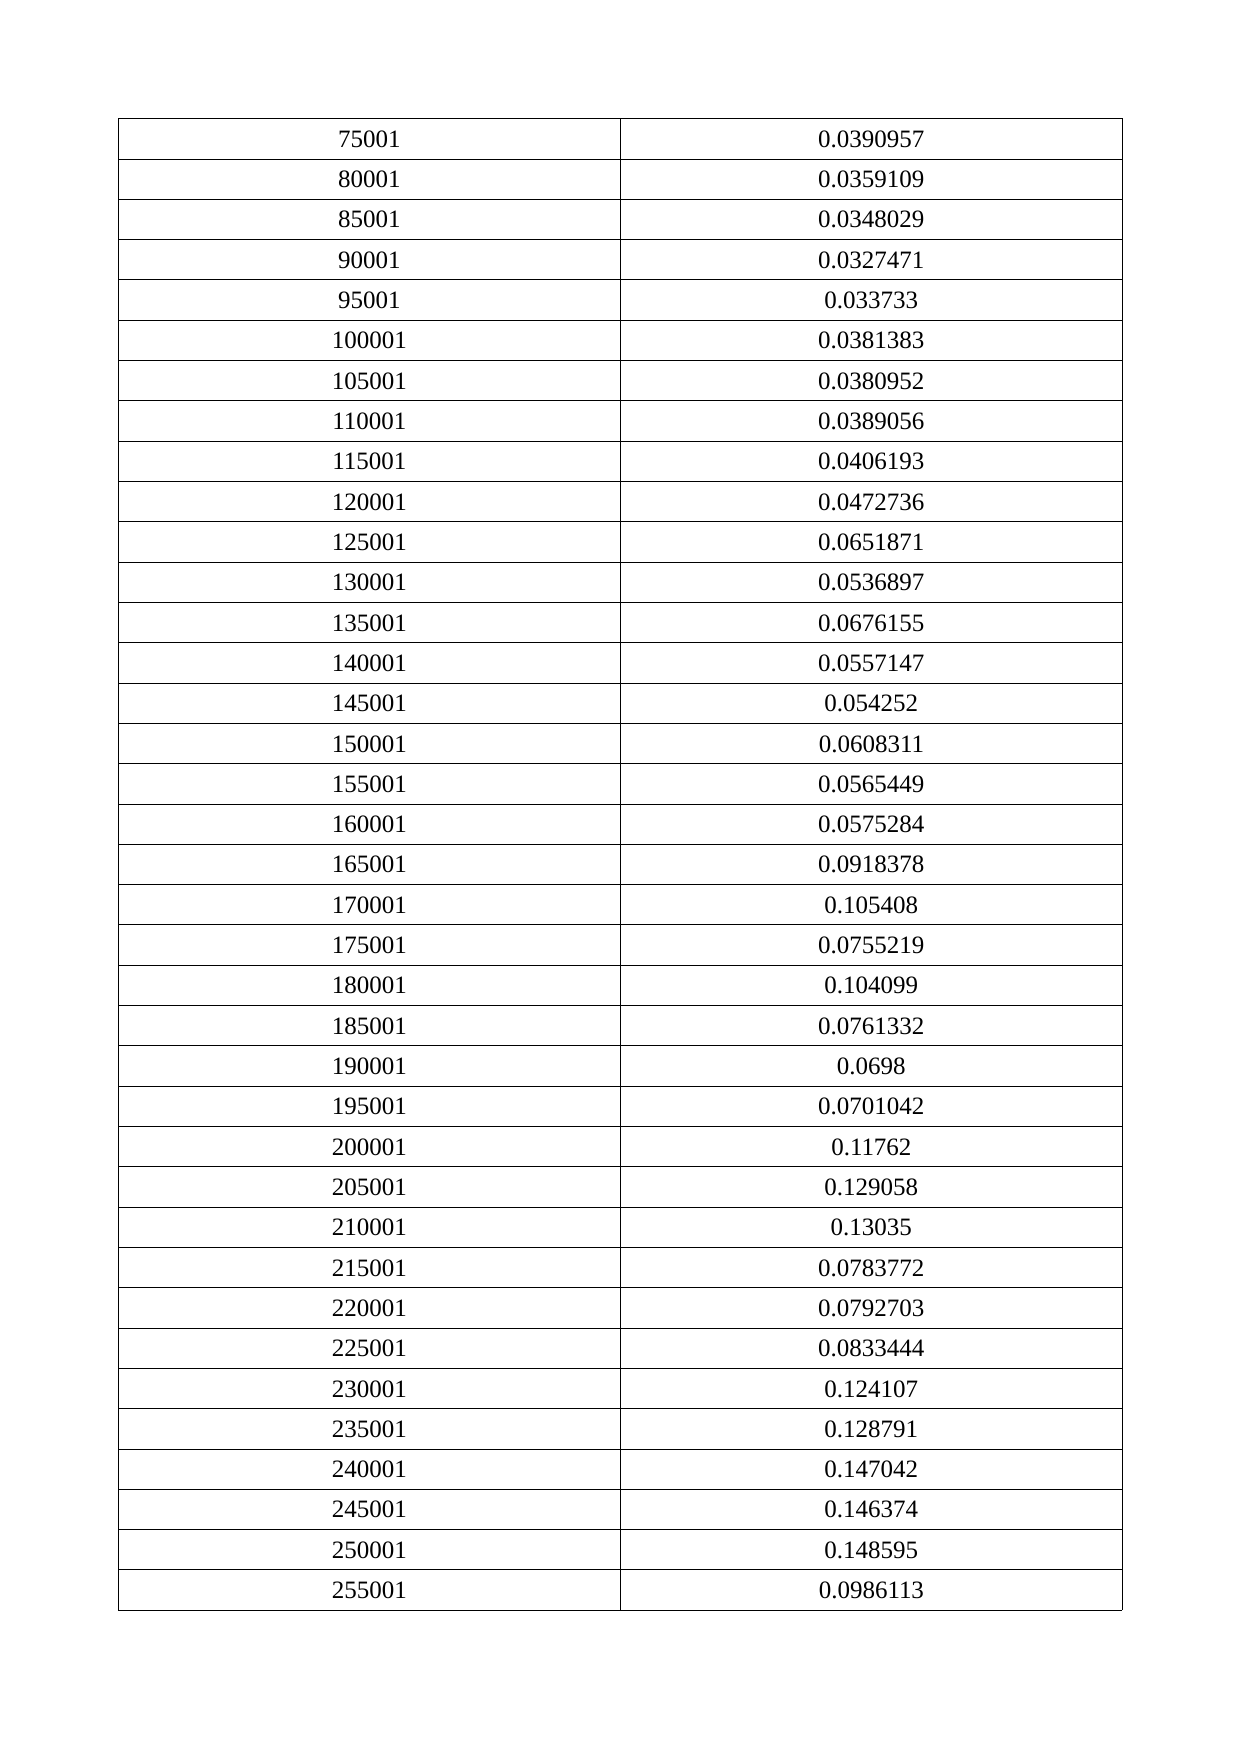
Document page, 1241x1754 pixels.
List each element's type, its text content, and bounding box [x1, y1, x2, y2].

table_cell 235001 [119, 1409, 620, 1448]
table_cell 0.0701042 [621, 1087, 1122, 1126]
table_cell 0.128791 [621, 1409, 1122, 1448]
table_cell 0.0792703 [621, 1288, 1122, 1327]
table_cell 215001 [119, 1248, 620, 1287]
table_cell 85001 [119, 200, 620, 239]
table_cell 110001 [119, 401, 620, 441]
table_cell 0.129058 [621, 1167, 1122, 1207]
table_cell 0.148595 [621, 1530, 1122, 1569]
table_cell 0.13035 [621, 1208, 1122, 1247]
table_cell 195001 [119, 1087, 620, 1126]
table_cell 150001 [119, 724, 620, 763]
table_cell 230001 [119, 1369, 620, 1408]
table_cell 0.0761332 [621, 1006, 1122, 1045]
table_cell 0.0698 [621, 1046, 1122, 1086]
table_cell 0.11762 [621, 1127, 1122, 1166]
table_cell 130001 [119, 563, 620, 602]
table_cell 95001 [119, 280, 620, 320]
table_cell 0.147042 [621, 1450, 1122, 1489]
table_cell 0.0833444 [621, 1329, 1122, 1368]
table_cell 225001 [119, 1329, 620, 1368]
table_cell 0.0348029 [621, 200, 1122, 239]
table_cell 0.0359109 [621, 160, 1122, 199]
table_cell 0.0755219 [621, 925, 1122, 965]
table_cell 170001 [119, 885, 620, 924]
table_cell 255001 [119, 1570, 620, 1610]
table_cell 0.0575284 [621, 805, 1122, 844]
table_cell 0.146374 [621, 1490, 1122, 1529]
table_cell 0.124107 [621, 1369, 1122, 1408]
table_cell 140001 [119, 643, 620, 682]
table_cell 0.0389056 [621, 401, 1122, 441]
table_cell 0.0472736 [621, 482, 1122, 521]
table_cell 145001 [119, 684, 620, 723]
table_cell 0.0390957 [621, 119, 1122, 158]
table_cell 220001 [119, 1288, 620, 1327]
table_cell 190001 [119, 1046, 620, 1086]
table_cell 160001 [119, 805, 620, 844]
table_cell 180001 [119, 966, 620, 1005]
table_cell 0.104099 [621, 966, 1122, 1005]
table_cell 125001 [119, 522, 620, 562]
table_cell 0.0783772 [621, 1248, 1122, 1287]
table_cell 0.0327471 [621, 240, 1122, 279]
table_cell 100001 [119, 321, 620, 360]
table_cell 0.105408 [621, 885, 1122, 924]
table_cell 80001 [119, 160, 620, 199]
table_cell 0.0381383 [621, 321, 1122, 360]
table_cell 120001 [119, 482, 620, 521]
table_cell 0.054252 [621, 684, 1122, 723]
table_cell 105001 [119, 361, 620, 400]
table_cell 185001 [119, 1006, 620, 1045]
table_cell 155001 [119, 764, 620, 803]
table_cell 0.0676155 [621, 603, 1122, 642]
table_cell 0.0557147 [621, 643, 1122, 682]
table_cell 210001 [119, 1208, 620, 1247]
table_cell 90001 [119, 240, 620, 279]
table_cell 0.0608311 [621, 724, 1122, 763]
table_cell 0.0918378 [621, 845, 1122, 884]
table_cell 135001 [119, 603, 620, 642]
table_cell 165001 [119, 845, 620, 884]
table_cell 200001 [119, 1127, 620, 1166]
table_cell 240001 [119, 1450, 620, 1489]
table_cell 0.0565449 [621, 764, 1122, 803]
table_cell 175001 [119, 925, 620, 965]
table_cell 205001 [119, 1167, 620, 1207]
table_cell 0.033733 [621, 280, 1122, 320]
table_cell 0.0406193 [621, 442, 1122, 481]
table_cell 115001 [119, 442, 620, 481]
table_cell 75001 [119, 119, 620, 158]
table_cell 0.0536897 [621, 563, 1122, 602]
table_cell 250001 [119, 1530, 620, 1569]
table_cell 0.0986113 [621, 1570, 1122, 1610]
table_cell 0.0380952 [621, 361, 1122, 400]
table_cell 0.0651871 [621, 522, 1122, 562]
table_cell 245001 [119, 1490, 620, 1529]
